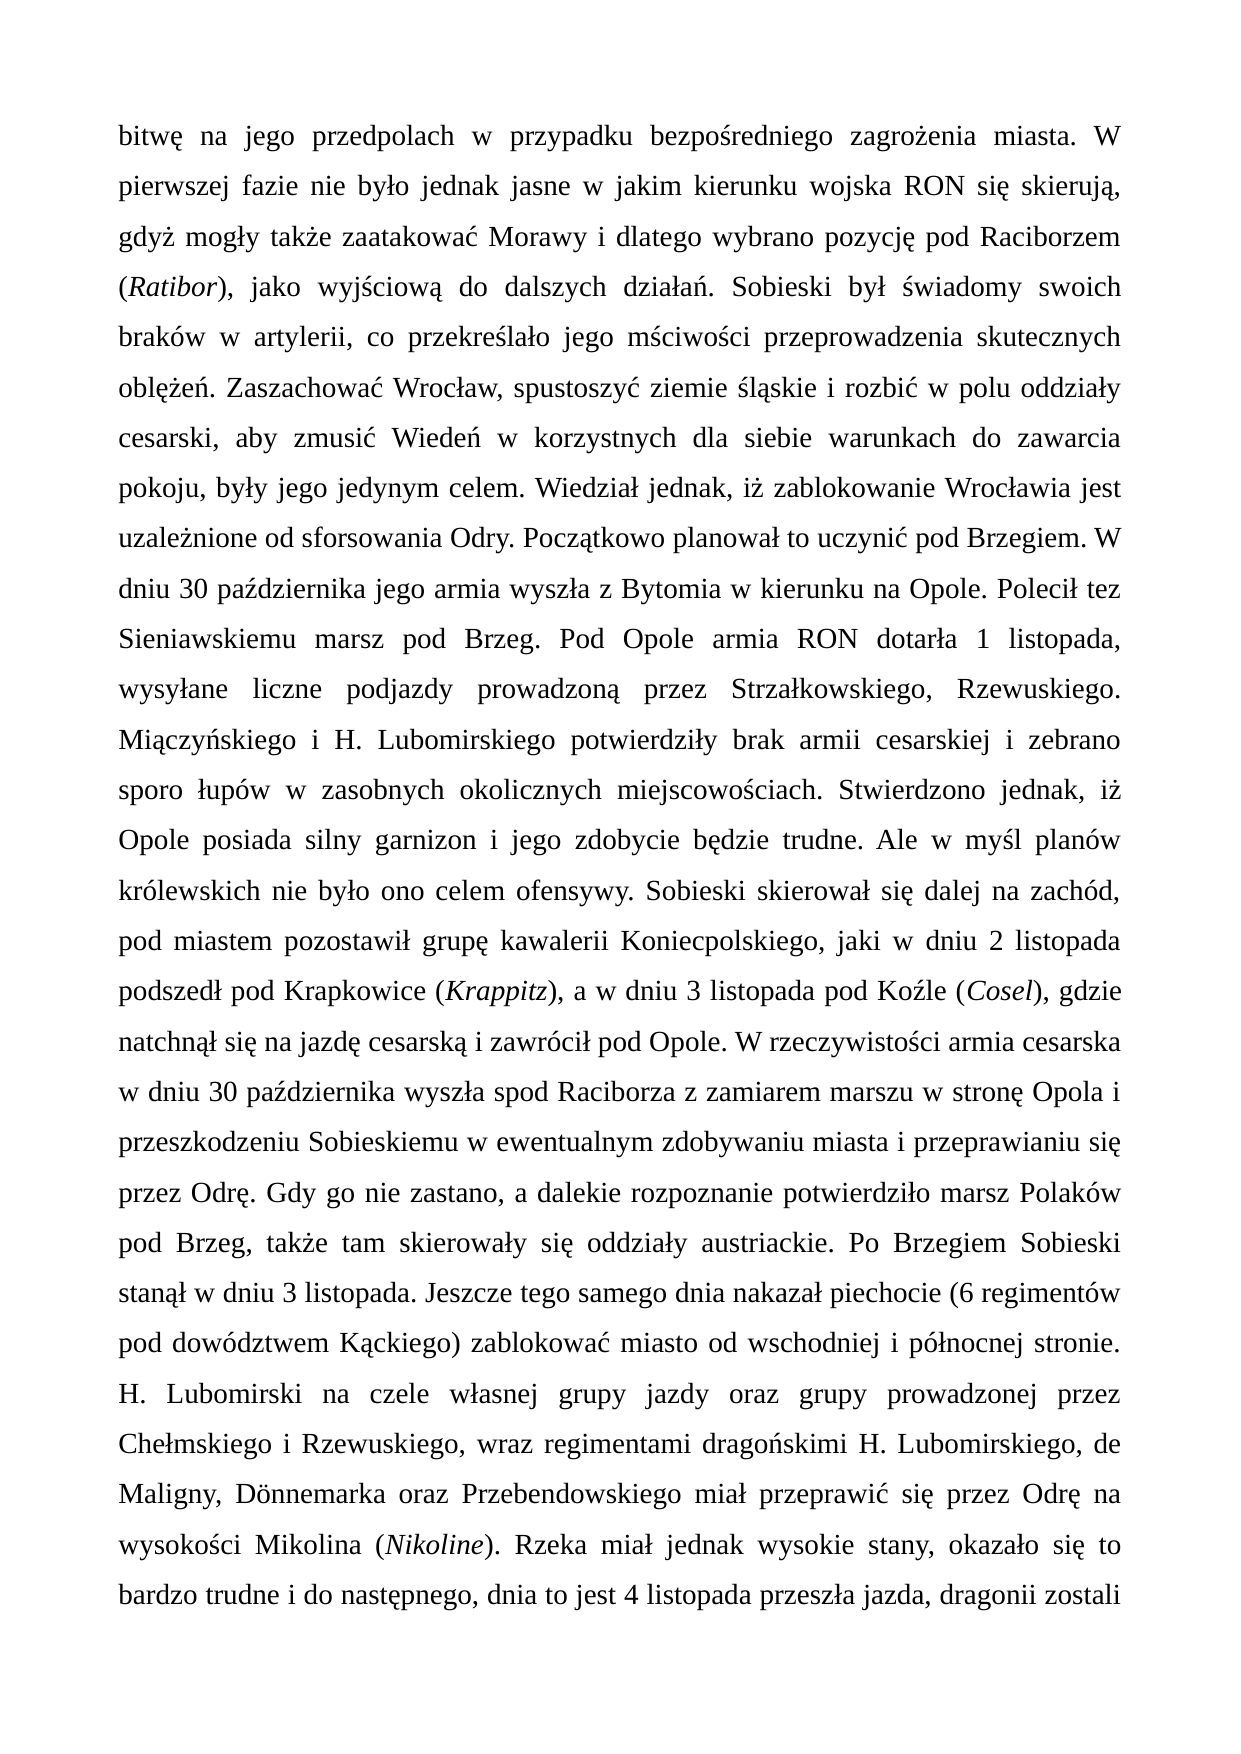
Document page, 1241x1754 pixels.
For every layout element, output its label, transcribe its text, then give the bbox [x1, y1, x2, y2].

text bitwę na jego przedpolach w przypadku bezpośredniego zagrożenia miasta. W pierwszej fazie nie było jednak jasne w jakim kierunku wojska RON się skierują, gdyż mogły także zaatakować Morawy i dlatego wybrano pozycję pod Raciborzem (Ratibor), jako wyjściową do dalszych działań. Sobieski był świadomy swoich braków w artylerii, co przekreślało jego mściwości przeprowadzenia skutecznych oblężeń. Zaszachować Wrocław, spustoszyć ziemie śląskie i rozbić w polu oddziały cesarski, aby zmusić Wiedeń w korzystnych dla siebie warunkach do zawarcia pokoju, były jego jedynym celem. Wiedział jednak, iż zablokowanie Wrocławia jest uzależnione od sforsowania Odry. Początkowo planował to uczynić pod Brzegiem. W dniu 30 października jego armia wyszła z Bytomia w kierunku na Opole. Polecił tez Sieniawskiemu marsz pod Brzeg. Pod Opole armia RON dotarła 1 listopada, wysyłane liczne podjazdy prowadzoną przez Strzałkowskiego, Rzewuskiego. Miączyńskiego i H. Lubomirskiego potwierdziły brak armii cesarskiej i zebrano sporo łupów w zasobnych okolicznych miejscowościach. Stwierdzono jednak, iż Opole posiada silny garnizon i jego zdobycie będzie trudne. Ale w myśl planów królewskich nie było ono celem ofensywy. Sobieski skierował się dalej na zachód, pod miastem pozostawił grupę kawalerii Koniecpolskiego, jaki w dniu 2 listopada podszedł pod Krapkowice (Krappitz), a w dniu 3 listopada pod Koźle (Cosel), gdzie natchnął się na jazdę cesarską i zawrócił pod Opole. W rzeczywistości armia cesarska w dniu 30 października wyszła spod Raciborza z zamiarem marszu w stronę Opola i przeszkodzeniu Sobieskiemu w ewentualnym zdobywaniu miasta i przeprawianiu się przez Odrę. Gdy go nie zastano, a dalekie rozpoznanie potwierdziło marsz Polaków pod Brzeg, także tam skierowały się oddziały austriackie. Po Brzegiem Sobieski stanął w dniu 3 listopada. Jeszcze tego samego dnia nakazał piechocie (6 regimentów pod dowództwem Kąckiego) zablokować miasto od wschodniej i północnej stronie. H. Lubomirski na czele własnej grupy jazdy oraz grupy prowadzonej przez Chełmskiego i Rzewuskiego, wraz regimentami dragońskimi H. Lubomirskiego, de Maligny, Dönnemarka oraz Przebendowskiego miał przeprawić się przez Odrę na wysokości Mikolina (Nikoline). Rzeka miał jednak wysokie stany, okazało się to bardzo trudne i do następnego, dnia to jest 4 listopada przeszła jazda, dragonii zostali [118, 118, 1122, 1611]
